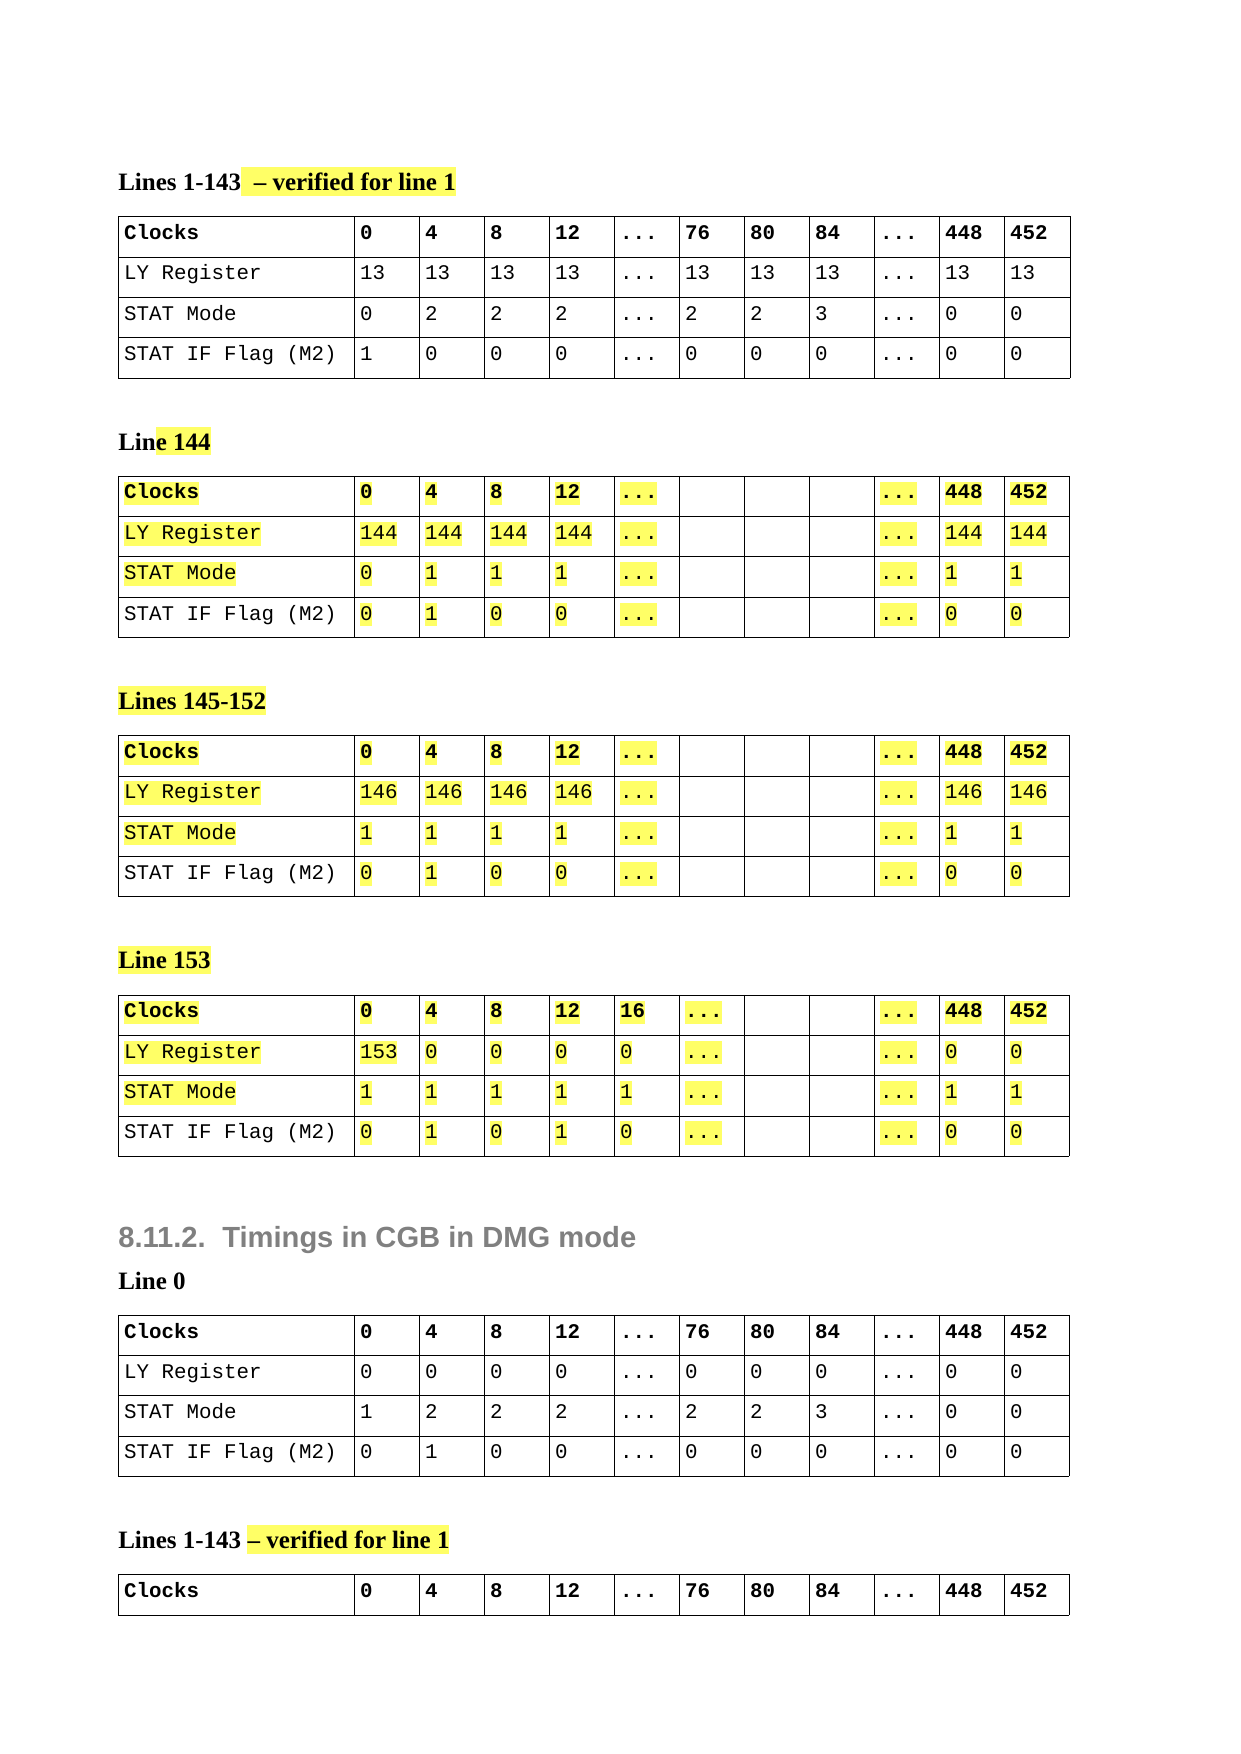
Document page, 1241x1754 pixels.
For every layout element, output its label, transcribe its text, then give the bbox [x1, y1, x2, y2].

table_cell LY Register [119, 777, 354, 816]
table_cell [680, 517, 744, 556]
table_cell 0 [745, 1356, 809, 1395]
table_cell STAT Mode [119, 817, 354, 856]
table_header 76 [680, 217, 744, 257]
table_cell [810, 517, 874, 556]
table_cell STAT Mode [119, 1076, 354, 1116]
table_cell 0 [355, 857, 419, 896]
table_cell 2 [550, 1396, 614, 1436]
table_cell ... [875, 1396, 939, 1436]
table_header 452 [1005, 1316, 1069, 1355]
table_cell 1 [550, 817, 614, 856]
text Lines 145-152 [118, 686, 1122, 715]
table_header 448 [940, 736, 1004, 776]
table_cell 0 [810, 338, 874, 377]
table_cell 2 [420, 298, 484, 337]
table_cell 0 [485, 598, 549, 637]
table_cell 2 [745, 1396, 809, 1436]
table_cell 1 [940, 1076, 1004, 1116]
table_cell [680, 777, 744, 816]
table_cell 146 [550, 777, 614, 816]
table_header 0 [355, 1316, 419, 1355]
table_cell 2 [550, 298, 614, 337]
table_cell ... [680, 1036, 744, 1075]
table_cell 0 [810, 1437, 874, 1476]
table_header 452 [1005, 477, 1069, 516]
table_header 8 [485, 477, 549, 516]
table_header 12 [550, 996, 614, 1035]
table_cell 0 [485, 1036, 549, 1075]
table_cell ... [875, 777, 939, 816]
table_cell 1 [550, 1117, 614, 1156]
table_header [680, 736, 744, 776]
table_cell 1 [485, 1076, 549, 1116]
table_header 12 [550, 736, 614, 776]
table_cell 146 [940, 777, 1004, 816]
table_cell ... [875, 817, 939, 856]
table_cell 13 [1005, 258, 1070, 297]
table_cell 1 [420, 817, 484, 856]
table_header ... [875, 736, 939, 776]
table_cell [745, 1076, 809, 1116]
table_cell 1 [485, 557, 549, 597]
text Line 0 [118, 1266, 1122, 1294]
table_cell ... [615, 258, 679, 297]
table_cell STAT Mode [119, 1396, 354, 1436]
table_cell 0 [355, 1356, 419, 1395]
table_header [810, 477, 874, 516]
table_cell ... [875, 1076, 939, 1116]
table_header 12 [550, 1575, 614, 1614]
table_cell ... [615, 338, 679, 377]
table_header ... [680, 996, 744, 1035]
table_header ... [615, 477, 679, 516]
table_header 84 [810, 1575, 874, 1614]
table_cell 1 [1005, 817, 1069, 856]
table_cell 0 [615, 1117, 679, 1156]
table_cell ... [875, 1036, 939, 1075]
table_header Clocks [119, 1575, 354, 1614]
table_header 448 [940, 996, 1004, 1035]
table_header 76 [680, 1316, 744, 1355]
table_cell 0 [940, 1117, 1004, 1156]
table_cell [680, 857, 744, 896]
table_cell 1 [1005, 557, 1069, 597]
table_cell 0 [355, 557, 419, 597]
table_cell 3 [810, 1396, 874, 1436]
table_header 8 [485, 996, 549, 1035]
table_header ... [615, 217, 679, 257]
table_cell 0 [680, 1356, 744, 1395]
table_cell 0 [1005, 1036, 1069, 1075]
table_cell 0 [940, 1437, 1004, 1476]
table_cell ... [875, 1437, 939, 1476]
table_cell 1 [615, 1076, 679, 1116]
table_cell ... [875, 298, 939, 337]
table_header ... [875, 996, 939, 1035]
table_cell 153 [355, 1036, 419, 1075]
table_header 448 [940, 1575, 1004, 1614]
table_cell 0 [550, 1036, 614, 1075]
table_header 0 [355, 996, 419, 1035]
table_cell 0 [550, 1356, 614, 1395]
table_cell 0 [1005, 338, 1070, 377]
table_cell 0 [940, 338, 1004, 377]
table_cell 1 [420, 1076, 484, 1116]
table_cell [810, 1036, 874, 1075]
table_header 80 [745, 1575, 809, 1614]
table_header 12 [550, 1316, 614, 1355]
table_cell 13 [550, 258, 614, 297]
table_cell [810, 777, 874, 816]
table_cell ... [615, 598, 679, 637]
table_cell 1 [485, 817, 549, 856]
table_cell 13 [680, 258, 744, 297]
table_cell 0 [485, 1356, 549, 1395]
table_cell [680, 557, 744, 597]
table_cell STAT Mode [119, 557, 354, 597]
table_cell 1 [355, 817, 419, 856]
table_cell [810, 817, 874, 856]
table_cell 1 [355, 1076, 419, 1116]
table_header Clocks [119, 996, 354, 1035]
table_cell ... [615, 517, 679, 556]
table_cell 0 [1005, 857, 1069, 896]
table_cell 146 [485, 777, 549, 816]
table_cell [810, 1117, 874, 1156]
table_cell 1 [420, 857, 484, 896]
table_cell ... [615, 857, 679, 896]
table_cell 2 [680, 1396, 744, 1436]
table_cell 0 [615, 1036, 679, 1075]
table_cell [745, 1117, 809, 1156]
table_header 448 [940, 477, 1004, 516]
table_cell 13 [355, 258, 419, 297]
table_cell 0 [355, 1117, 419, 1156]
table_header [810, 736, 874, 776]
table_header 448 [940, 217, 1004, 257]
table_header 452 [1005, 1575, 1069, 1614]
table_cell 0 [485, 857, 549, 896]
table_cell 144 [485, 517, 549, 556]
table_header [745, 996, 809, 1035]
table_header ... [875, 217, 939, 257]
table_cell [745, 557, 809, 597]
table_cell [810, 598, 874, 637]
table_cell 144 [420, 517, 484, 556]
table_cell STAT IF Flag (M2) [119, 338, 354, 377]
table_cell 13 [745, 258, 809, 297]
table_cell 0 [420, 1356, 484, 1395]
table_cell 1 [420, 1117, 484, 1156]
table_cell LY Register [119, 1036, 354, 1075]
table_cell 0 [355, 598, 419, 637]
table_cell 1 [550, 557, 614, 597]
table_cell 0 [1005, 1437, 1069, 1476]
table_cell ... [615, 1396, 679, 1436]
table_header 76 [680, 1575, 744, 1614]
table_cell 0 [550, 598, 614, 637]
table_cell 144 [355, 517, 419, 556]
table_cell 146 [355, 777, 419, 816]
table_header ... [875, 1316, 939, 1355]
table_cell 146 [420, 777, 484, 816]
table_cell 1 [940, 817, 1004, 856]
table_cell 0 [550, 1437, 614, 1476]
table_cell STAT IF Flag (M2) [119, 857, 354, 896]
table_cell ... [875, 857, 939, 896]
table_cell 0 [940, 857, 1004, 896]
table_cell ... [615, 298, 679, 337]
table_header ... [615, 1316, 679, 1355]
table_header 12 [550, 477, 614, 516]
table_cell ... [615, 557, 679, 597]
table_cell 0 [355, 1437, 419, 1476]
table_cell LY Register [119, 258, 354, 297]
table_cell 0 [550, 857, 614, 896]
table_cell 2 [745, 298, 809, 337]
table_header ... [875, 477, 939, 516]
table_cell 13 [940, 258, 1004, 297]
table_header [810, 996, 874, 1035]
table_cell 0 [485, 338, 549, 377]
table_cell STAT IF Flag (M2) [119, 598, 354, 637]
table_cell [745, 1036, 809, 1075]
table_header 8 [485, 1575, 549, 1614]
table_header ... [615, 736, 679, 776]
table_header 16 [615, 996, 679, 1035]
table_cell [810, 857, 874, 896]
table_header 448 [940, 1316, 1004, 1355]
table_cell ... [875, 1356, 939, 1395]
table_cell ... [875, 1117, 939, 1156]
table_cell 13 [420, 258, 484, 297]
table_header 8 [485, 217, 549, 257]
table_cell [745, 857, 809, 896]
table_header 4 [420, 1316, 484, 1355]
table_cell 0 [680, 1437, 744, 1476]
table_header [745, 736, 809, 776]
table_cell 0 [485, 1117, 549, 1156]
text Lines 1-143 – verified for line 1 [118, 1525, 1122, 1554]
table_cell 3 [810, 298, 874, 337]
table_header 84 [810, 217, 874, 257]
table_cell 0 [1005, 298, 1070, 337]
table_cell 0 [810, 1356, 874, 1395]
table_cell ... [680, 1076, 744, 1116]
table_header Clocks [119, 1316, 354, 1355]
table_cell 2 [680, 298, 744, 337]
table_cell 1 [550, 1076, 614, 1116]
table_cell 0 [940, 1356, 1004, 1395]
table_cell 0 [355, 298, 419, 337]
table_header ... [615, 1575, 679, 1614]
table_header 80 [745, 1316, 809, 1355]
table_cell 0 [485, 1437, 549, 1476]
table_header 8 [485, 736, 549, 776]
table_cell 144 [1005, 517, 1069, 556]
table_header [680, 477, 744, 516]
table_cell [745, 517, 809, 556]
table_cell ... [875, 557, 939, 597]
table_cell 146 [1005, 777, 1069, 816]
table_cell 0 [940, 298, 1004, 337]
table_cell ... [615, 817, 679, 856]
table_header 8 [485, 1316, 549, 1355]
table_cell 1 [355, 338, 419, 377]
table_header 452 [1005, 736, 1069, 776]
table_cell 0 [680, 338, 744, 377]
table_cell 0 [745, 338, 809, 377]
table_header 12 [550, 217, 614, 257]
table_header 0 [355, 217, 419, 257]
table_cell STAT Mode [119, 298, 354, 337]
table_cell 0 [940, 598, 1004, 637]
text Line 153 [118, 946, 1122, 974]
table_cell 1 [355, 1396, 419, 1436]
table_header ... [875, 1575, 939, 1614]
table_header [745, 477, 809, 516]
table_cell [810, 557, 874, 597]
table_cell STAT IF Flag (M2) [119, 1437, 354, 1476]
table_header 4 [420, 1575, 484, 1614]
table_cell ... [875, 598, 939, 637]
table_header 452 [1005, 217, 1070, 257]
table_cell 0 [940, 1036, 1004, 1075]
table_cell [680, 817, 744, 856]
table_cell 2 [485, 298, 549, 337]
table_cell [745, 777, 809, 816]
table_cell 0 [1005, 598, 1069, 637]
table_cell STAT IF Flag (M2) [119, 1117, 354, 1156]
table_header 80 [745, 217, 809, 257]
table_cell ... [615, 1356, 679, 1395]
table_cell ... [615, 777, 679, 816]
table_cell 2 [420, 1396, 484, 1436]
table_cell 0 [745, 1437, 809, 1476]
text Line 144 [118, 427, 1122, 455]
table_header 4 [420, 477, 484, 516]
table_header 84 [810, 1316, 874, 1355]
table_cell 0 [550, 338, 614, 377]
table_header Clocks [119, 217, 354, 257]
table_cell 1 [420, 1437, 484, 1476]
table_cell 2 [485, 1396, 549, 1436]
table_header 4 [420, 996, 484, 1035]
table_header 0 [355, 736, 419, 776]
table_header 0 [355, 1575, 419, 1614]
table_cell [810, 1076, 874, 1116]
table_cell 1 [420, 598, 484, 637]
table_cell 13 [485, 258, 549, 297]
table_cell 0 [420, 1036, 484, 1075]
table_cell 1 [1005, 1076, 1069, 1116]
table_cell ... [875, 258, 939, 297]
table_cell ... [615, 1437, 679, 1476]
table_header Clocks [119, 477, 354, 516]
table_cell ... [680, 1117, 744, 1156]
table_cell [745, 817, 809, 856]
table_cell ... [875, 338, 939, 377]
subtitle Timings in CGB in DMG mode [118, 1220, 1122, 1253]
table_cell [745, 598, 809, 637]
table_cell 144 [550, 517, 614, 556]
table_header 0 [355, 477, 419, 516]
table_cell [680, 598, 744, 637]
table_cell 0 [1005, 1396, 1069, 1436]
table_cell ... [875, 517, 939, 556]
table_cell 13 [810, 258, 874, 297]
table_header 4 [420, 736, 484, 776]
table_cell 0 [1005, 1117, 1069, 1156]
table_header 4 [420, 217, 484, 257]
text Lines 1-143 – verified for line 1 [118, 167, 1122, 196]
table_header 452 [1005, 996, 1069, 1035]
table_header Clocks [119, 736, 354, 776]
table_cell LY Register [119, 1356, 354, 1395]
table_cell 1 [420, 557, 484, 597]
table_cell 1 [940, 557, 1004, 597]
table_cell 0 [940, 1396, 1004, 1436]
table_cell 0 [1005, 1356, 1069, 1395]
table_cell 144 [940, 517, 1004, 556]
table_cell 0 [420, 338, 484, 377]
table_cell LY Register [119, 517, 354, 556]
